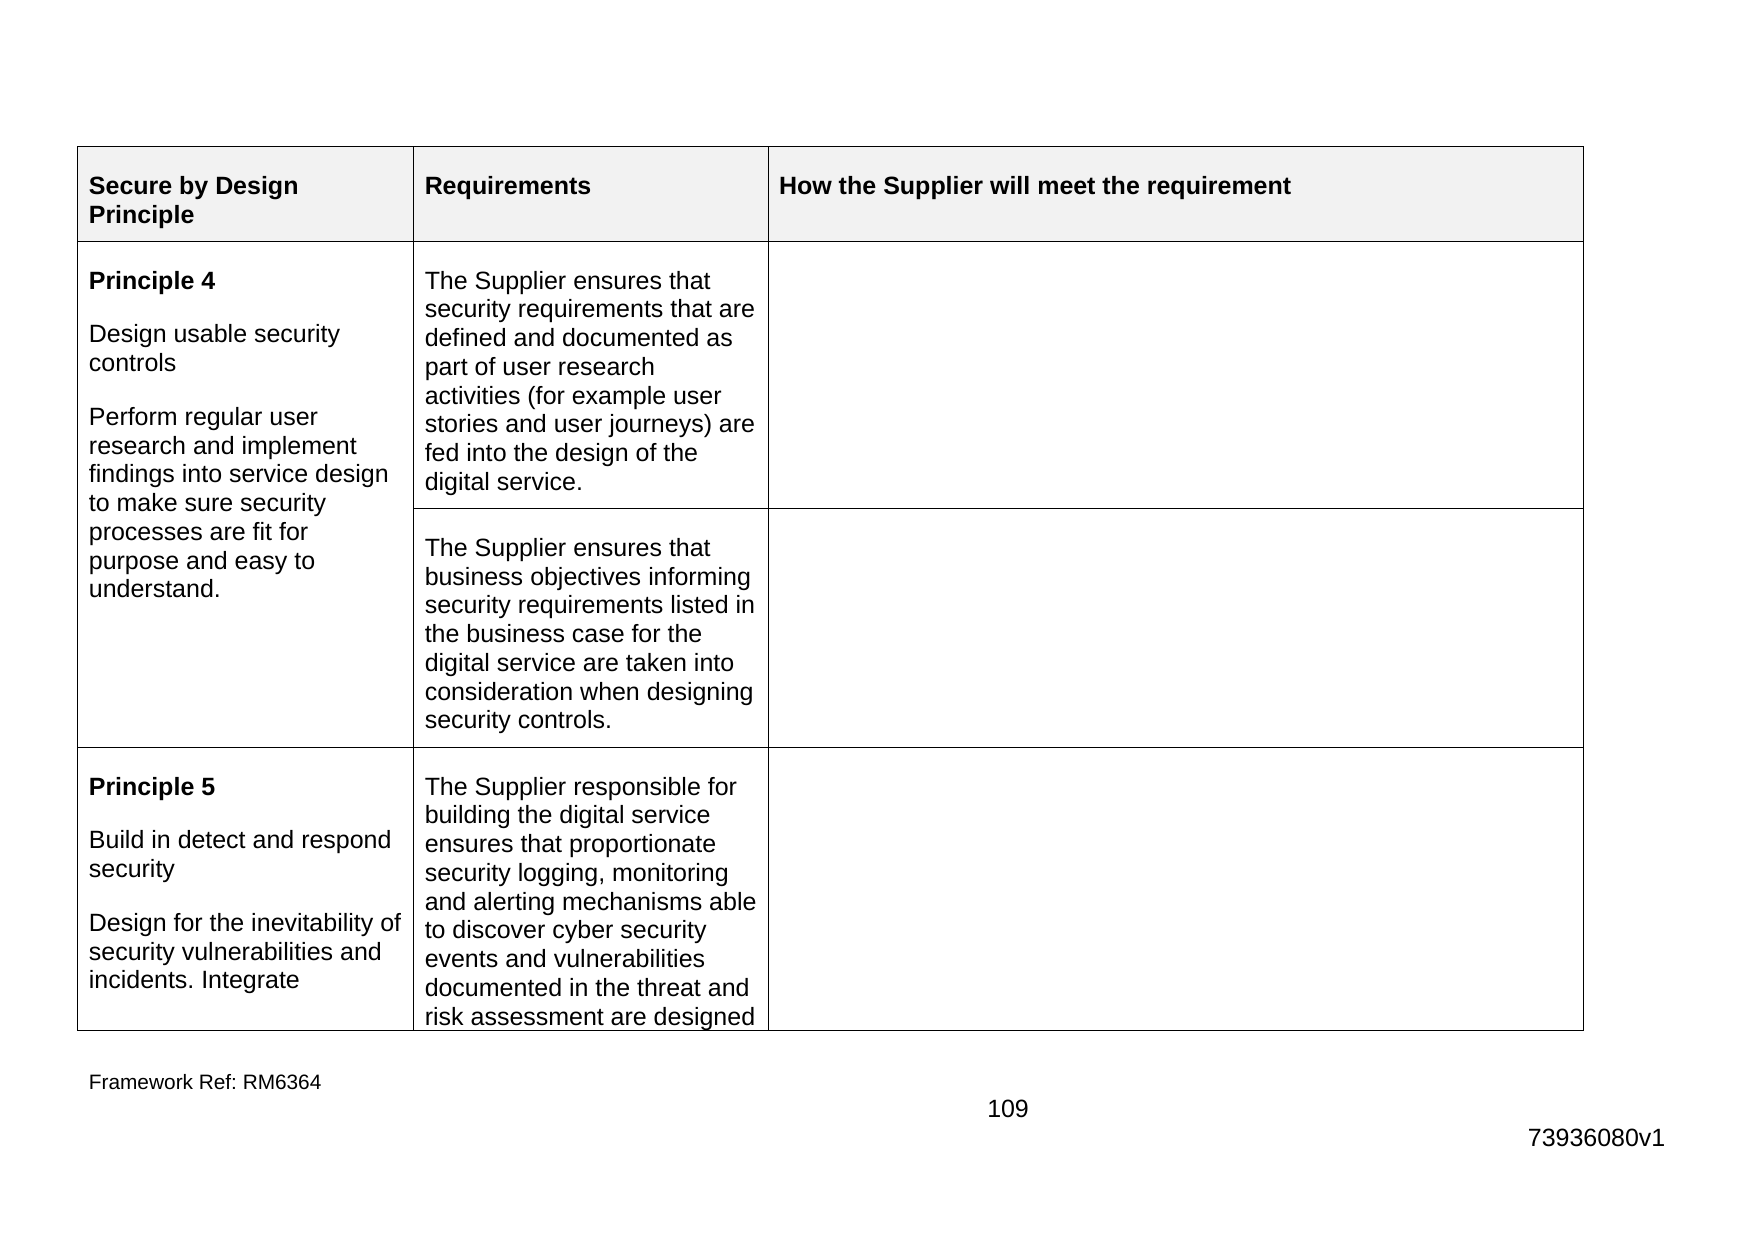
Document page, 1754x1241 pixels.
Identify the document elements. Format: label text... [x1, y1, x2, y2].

table_cell The Supplier ensures that security requirements that are defined and documented as part of user research activities (for example user stories and user journeys) are fed into the design of the digital service. [414, 242, 768, 508]
table_cell Principle 4 Design usable security controls Perform regular user research and implement findings into service design to make sure security processes are fit for purpose and easy to understand. [78, 242, 413, 747]
table_cell The Supplier ensures that business objectives informing security requirements listed in the business case for the digital service are taken into consideration when designing security controls. [414, 509, 768, 747]
table_cell [769, 748, 1583, 1030]
table_cell Principle 5 Build in detect and respond security Design for the inevitability of security vulnerabilities and incidents. Integrate [78, 748, 413, 1030]
table_cell [769, 509, 1583, 747]
table_header Secure by Design Principle [78, 147, 413, 241]
table_cell [769, 242, 1583, 508]
table_header Requirements [414, 147, 768, 241]
table_cell The Supplier responsible for building the digital service ensures that proportionate security logging, monitoring and alerting mechanisms able to discover cyber security events and vulnerabilities documented in the threat and risk assessment are designed [414, 748, 768, 1030]
table_header How the Supplier will meet the requirement [769, 147, 1583, 241]
